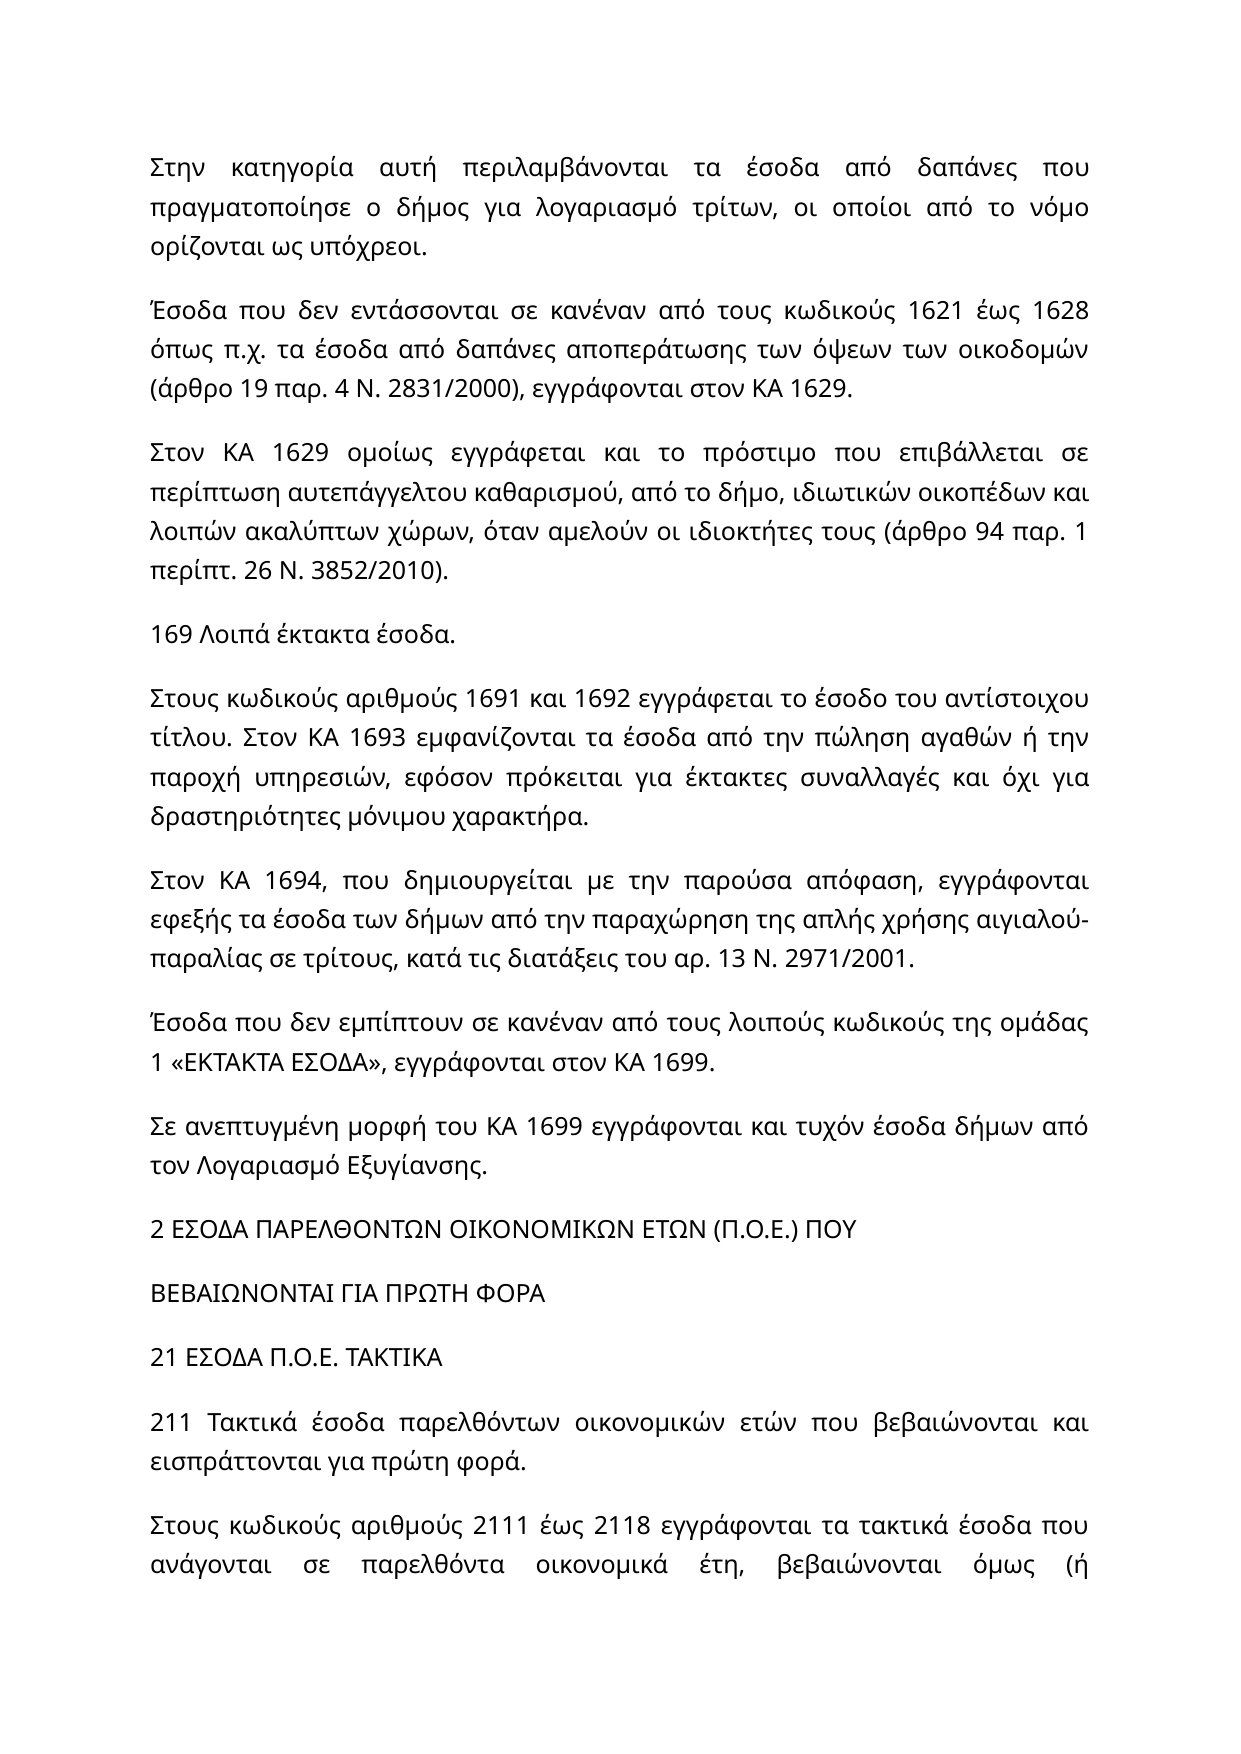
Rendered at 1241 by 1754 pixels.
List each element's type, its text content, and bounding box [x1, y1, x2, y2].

text Στον ΚΑ 1694, που δημιουργείται με την παρούσα απόφαση, εγγράφονται εφεξής τα έσοδα των δήμων από την παραχώρηση της απλής χρήσης αιγιαλού-παραλίας σε τρίτους, κατά τις διατάξεις του αρ. 13 Ν. 2971/2001. [150, 862, 1090, 975]
text Έσοδα που δεν εντάσσονται σε κανέναν από τους κωδικούς 1621 έως 1628 όπως π.χ. τα έσοδα από δαπάνες αποπεράτωσης των όψεων των οικοδομών (άρθρο 19 παρ. 4 Ν. 2831/2000), εγγράφονται στον ΚΑ 1629. [150, 292, 1090, 405]
text Στους κωδικούς αριθμούς 1691 και 1692 εγγράφεται το έσοδο του αντίστοιχου τίτλου. Στον ΚΑ 1693 εμφανίζονται τα έσοδα από την πώληση αγαθών ή την παροχή υπηρεσιών, εφόσον πρόκειται για έκτακτες συναλλαγές και όχι για δραστηριότητες μόνιμου χαρακτήρα. [150, 681, 1090, 832]
text 2 ΕΣΟΔΑ ΠΑΡΕΛΘΟΝΤΩΝ ΟΙΚΟΝΟΜΙΚΩΝ ΕΤΩΝ (Π.Ο.Ε.) ΠΟΥ [150, 1212, 1090, 1246]
text Έσοδα που δεν εμπίπτουν σε κανέναν από τους λοιπούς κωδικούς της ομάδας 1 «ΕΚΤΑΚΤΑ ΕΣΟΔΑ», εγγράφονται στον ΚΑ 1699. [150, 1005, 1090, 1078]
text Στον ΚΑ 1629 ομοίως εγγράφεται και το πρόστιμο που επιβάλλεται σε περίπτωση αυτεπάγγελτου καθαρισμού, από το δήμο, ιδιωτικών οικοπέδων και λοιπών ακαλύπτων χώρων, όταν αμελούν οι ιδιοκτήτες τους (άρθρο 94 παρ. 1 περίπτ. 26 Ν. 3852/2010). [150, 435, 1090, 587]
text Σε ανεπτυγμένη μορφή του ΚΑ 1699 εγγράφονται και τυχόν έσοδα δήμων από τον Λογαριασμό Εξυγίανσης. [150, 1108, 1090, 1182]
text 21 ΕΣΟΔΑ Π.Ο.Ε. ΤΑΚΤΙΚΑ [150, 1340, 1090, 1374]
text Στους κωδικούς αριθμούς 2111 έως 2118 εγγράφονται τα τακτικά έσοδα που ανάγονται σε παρελθόντα οικονομικά έτη, βεβαιώνονται όμως (ή [150, 1507, 1090, 1581]
text ΒΕΒΑΙΩΝΟΝΤΑΙ ΓΙΑ ΠΡΩΤΗ ΦΟΡΑ [150, 1276, 1090, 1310]
text 211 Τακτικά έσοδα παρελθόντων οικονομικών ετών που βεβαιώνονται και εισπράττονται για πρώτη φορά. [150, 1404, 1090, 1477]
text 169 Λοιπά έκτακτα έσοδα. [150, 617, 1090, 651]
text Στην κατηγορία αυτή περιλαμβάνονται τα έσοδα από δαπάνες που πραγματοποίησε ο δήμος για λογαριασμό τρίτων, οι οποίοι από το νόμο ορίζονται ως υπόχρεοι. [150, 150, 1090, 262]
